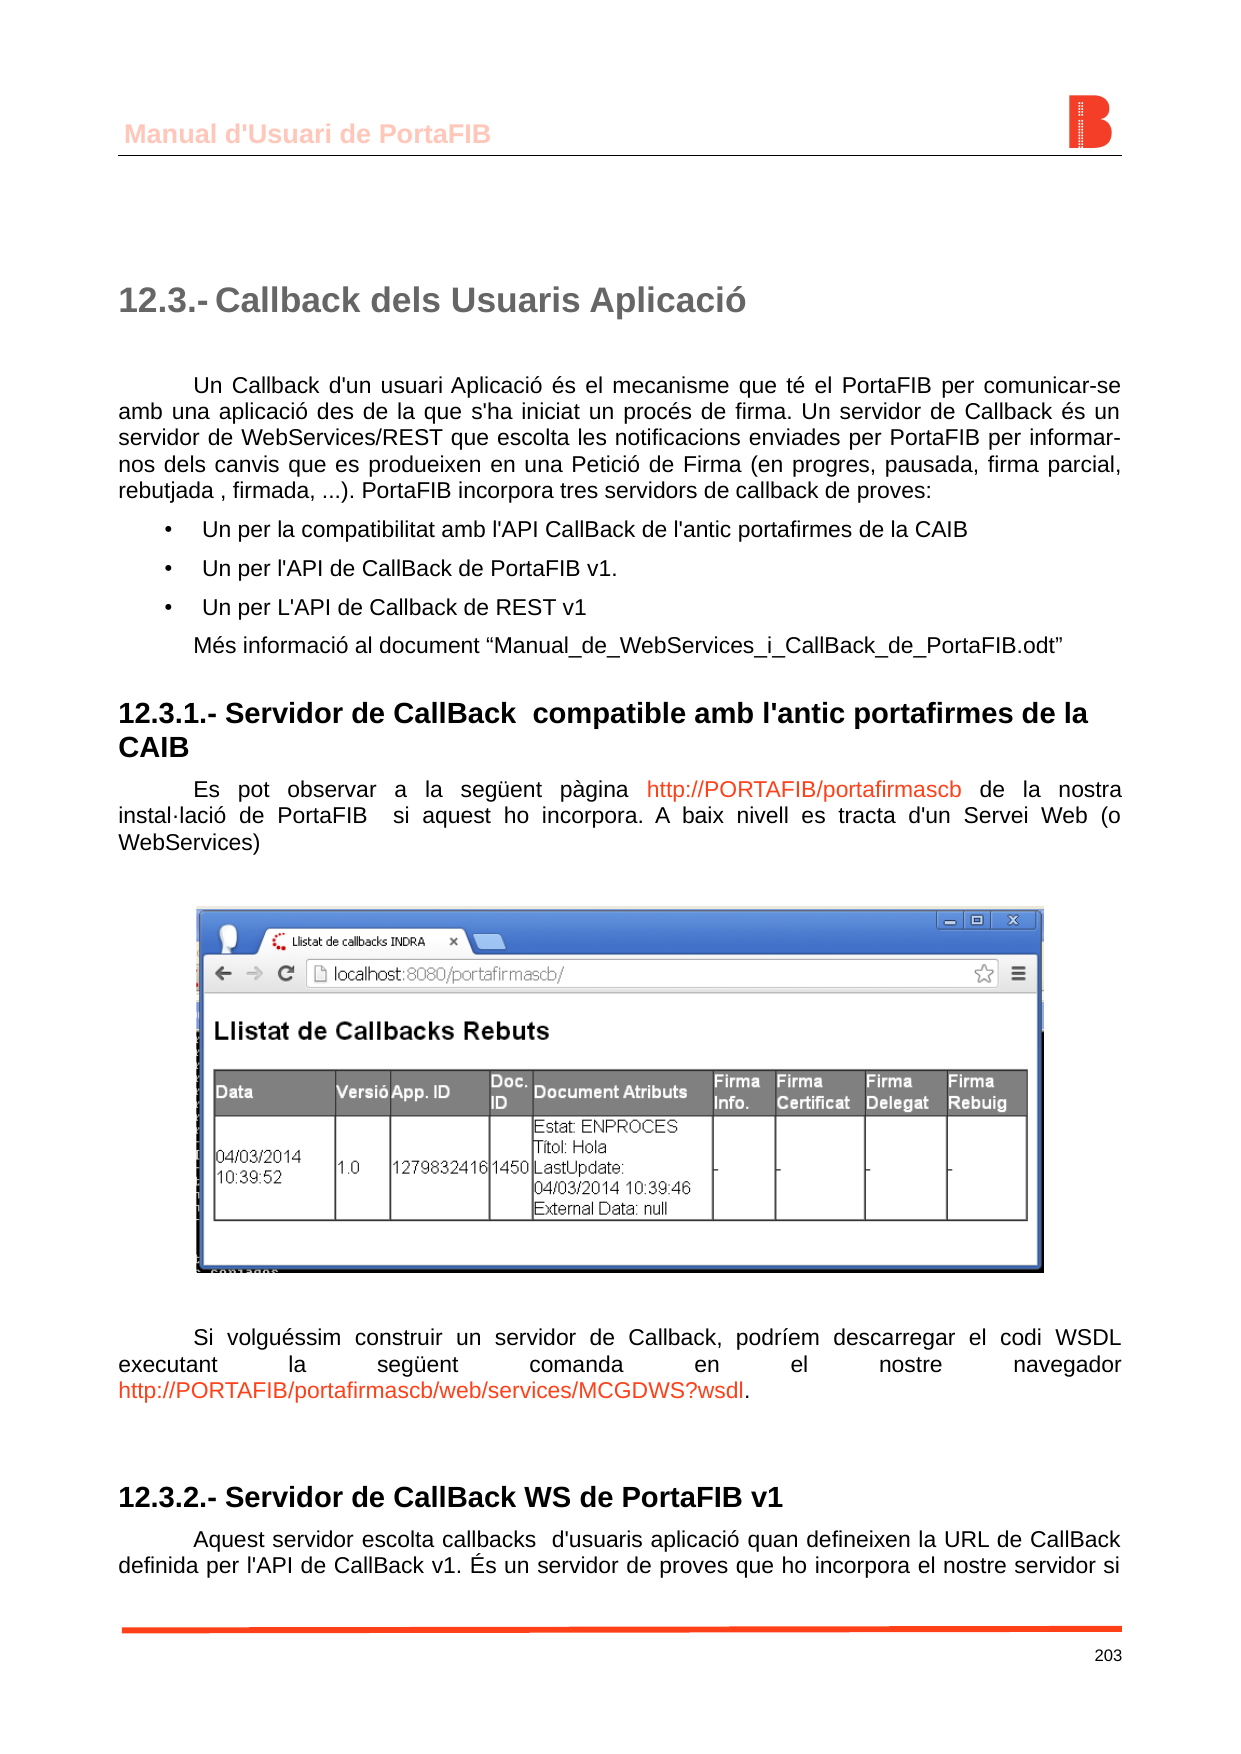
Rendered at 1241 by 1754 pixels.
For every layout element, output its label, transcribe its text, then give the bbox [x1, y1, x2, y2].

text Més informació al document “Manual_de_WebServices_i_CallBack_de_PortaFIB.odt” [118, 632, 1122, 659]
text Es pot observar a la següent pàgina http://PORTAFIB/portafirmascb de la nostra instal·lació de PortaFIB si aquest ho incorpora. A baix nivell es tracta d'un Servei Web (o WebServices) [118, 776, 1122, 855]
text Aquest servidor escolta callbacks d'usuaris aplicació quan defineixen la URL de CallBack definida per l'API de CallBack v1. És un servidor de proves que ho incorpora el nostre servidor si [118, 1526, 1122, 1578]
subtitle Servidor de CallBack compatible amb l'antic portafirmes de la CAIB [118, 696, 1122, 763]
text Un Callback d'un usuari Aplicació és el mecanisme que té el PortaFIB per comunicar-se amb una aplicació des de la que s'ha iniciat un procés de firma. Un servidor de Callback és un servidor de WebServices/REST que escolta les notificacions enviades per PortaFIB per informar-nos dels canvis que es produeixen en una Petició de Firma (en progres, pausada, firma parcial, rebutjada , firmada, ...). PortaFIB incorpora tres servidors de callback de proves: [118, 372, 1122, 503]
list Un per la compatibilitat amb l'API CallBack de l'antic portafirmes de la CAIB [164, 516, 1122, 542]
list Un per L'API de Callback de REST v1 [164, 594, 1122, 620]
text Si volguéssim construir un servidor de Callback, podríem descarregar el codi WSDL executant la següent comanda en el nostre navegador http://PORTAFIB/portafirmascb/web/services/MCGDWS?wsdl. [118, 1324, 1122, 1403]
list Un per l'API de CallBack de PortaFIB v1. [164, 555, 1122, 581]
subtitle Servidor de CallBack WS de PortaFIB v1 [118, 1480, 1122, 1513]
picture [196, 906, 1044, 1273]
subtitle Callback dels Usuaris Aplicació [118, 279, 1122, 320]
picture [1063, 94, 1117, 150]
